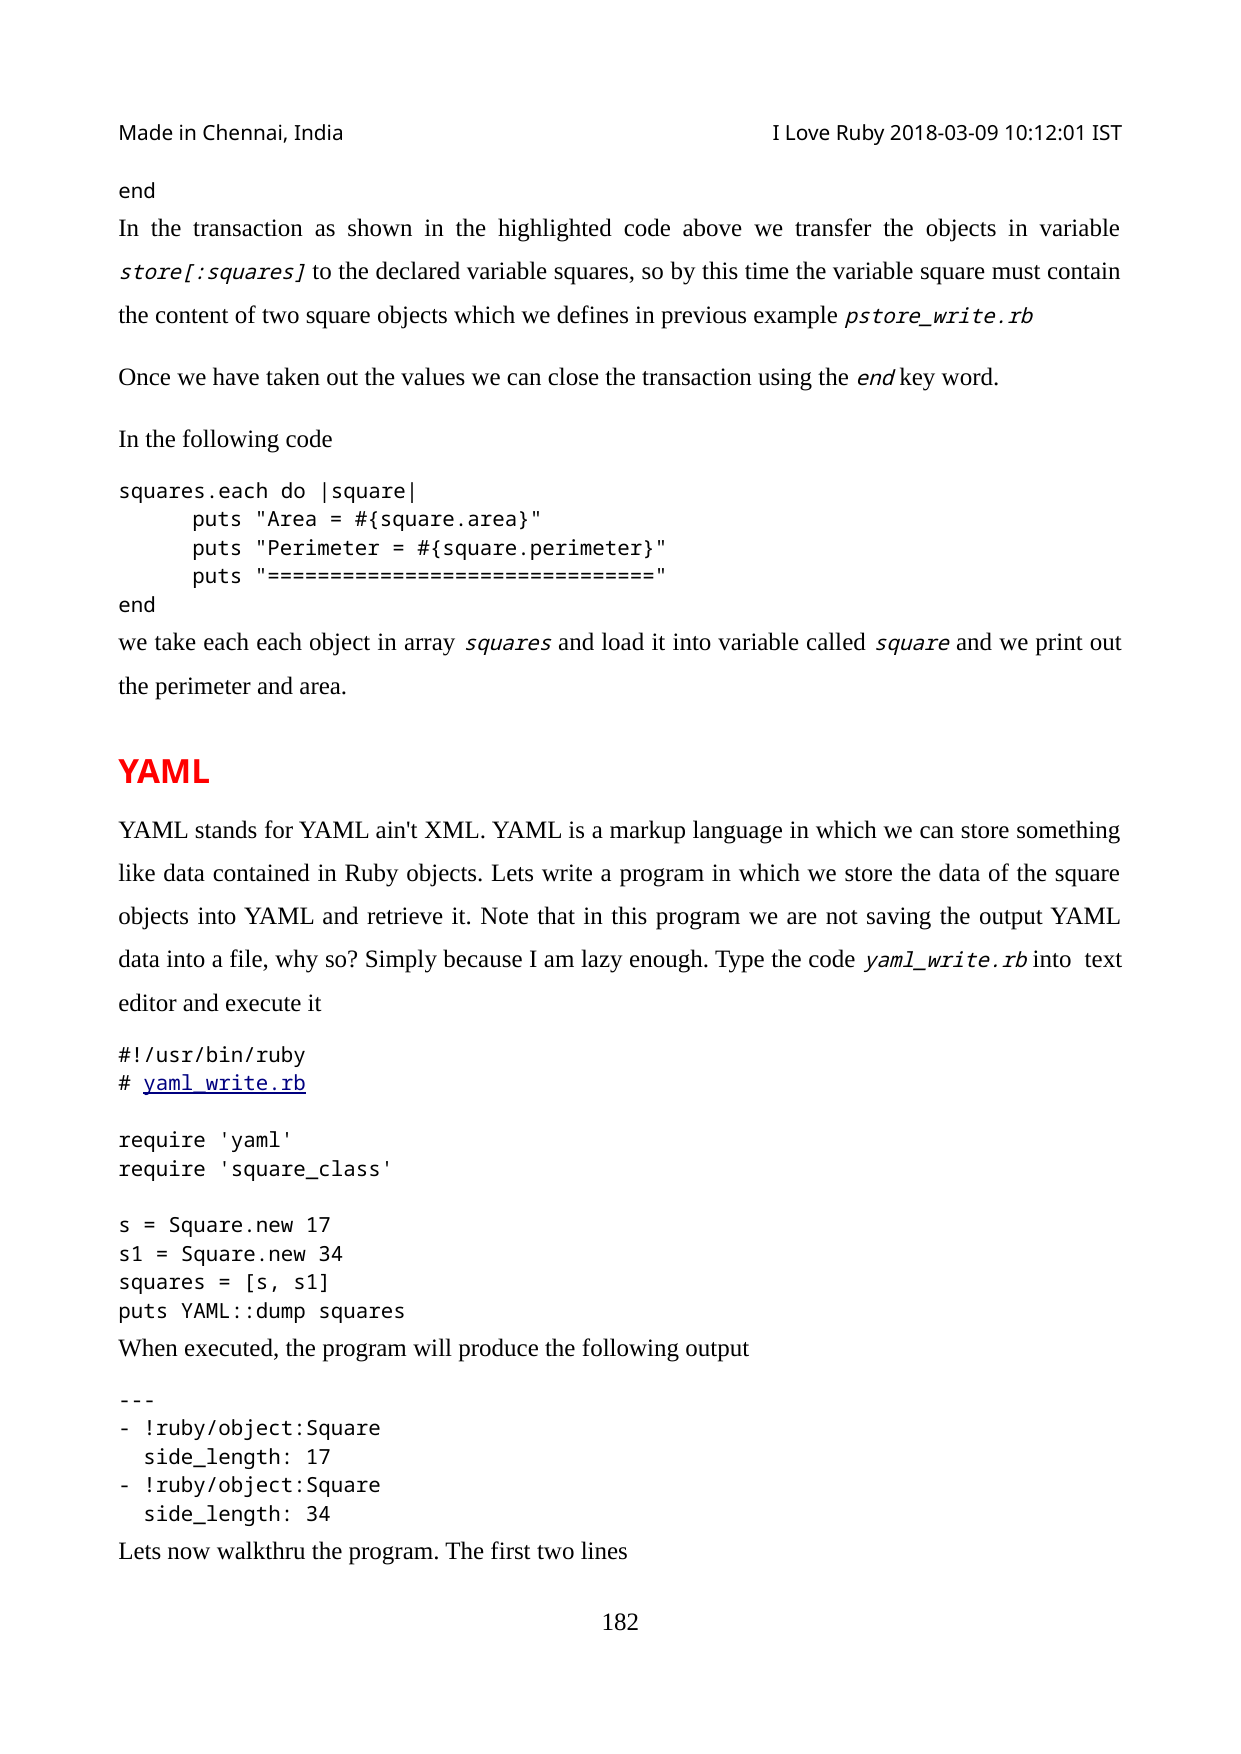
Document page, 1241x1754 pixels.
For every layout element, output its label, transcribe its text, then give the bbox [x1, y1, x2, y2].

text - !ruby/object:Square [118, 1470, 1122, 1499]
text --- [118, 1385, 1122, 1413]
text puts YAML::dump squares [118, 1296, 1122, 1324]
text end [118, 176, 1122, 204]
text Once we have taken out the values we can close the transaction using the end key word. [118, 362, 1122, 392]
text In the following code [118, 424, 1122, 453]
text When executed, the program will produce the following output [118, 1333, 1122, 1362]
text # yaml_write.rb [118, 1068, 1122, 1097]
text #!/usr/bin/ruby [118, 1040, 1122, 1068]
text s1 = Square.new 34 [118, 1239, 1122, 1267]
text puts "Perimeter = #{square.perimeter}" [118, 533, 1122, 561]
text Lets now walkthru the program. The first two lines [118, 1536, 1122, 1565]
text puts "Area = #{square.area}" [118, 504, 1122, 533]
text require 'yaml' [118, 1125, 1122, 1154]
text puts "===============================" [118, 561, 1122, 590]
text side_length: 17 [118, 1442, 1122, 1470]
text YAML stands for YAML ain't XML. YAML is a markup language in which we can store something like data contained in Ruby objects. Lets write a program in which we store the data of the square objects into YAML and retrieve it. Note that in this program we are not saving the output YAML data into a file, why so? Simply because I am lazy enough. Type the code yaml_write.rb into text editor and execute it [118, 815, 1122, 1017]
text squares.each do |square| [118, 476, 1122, 504]
text s = Square.new 17 [118, 1211, 1122, 1239]
text - !ruby/object:Square [118, 1413, 1122, 1442]
text In the transaction as shown in the highlighted code above we transfer the objects in variable store[:squares] to the declared variable squares, so by this time the variable square must contain the content of two square objects which we defines in previous example pstore_write.rb [118, 213, 1122, 330]
text squares = [s, s1] [118, 1267, 1122, 1296]
text require 'square_class' [118, 1154, 1122, 1182]
text side_length: 34 [118, 1499, 1122, 1527]
text end [118, 590, 1122, 618]
subtitle YAML [118, 748, 1122, 793]
text we take each each object in array squares and load it into variable called square and we print out the perimeter and area. [118, 627, 1122, 700]
